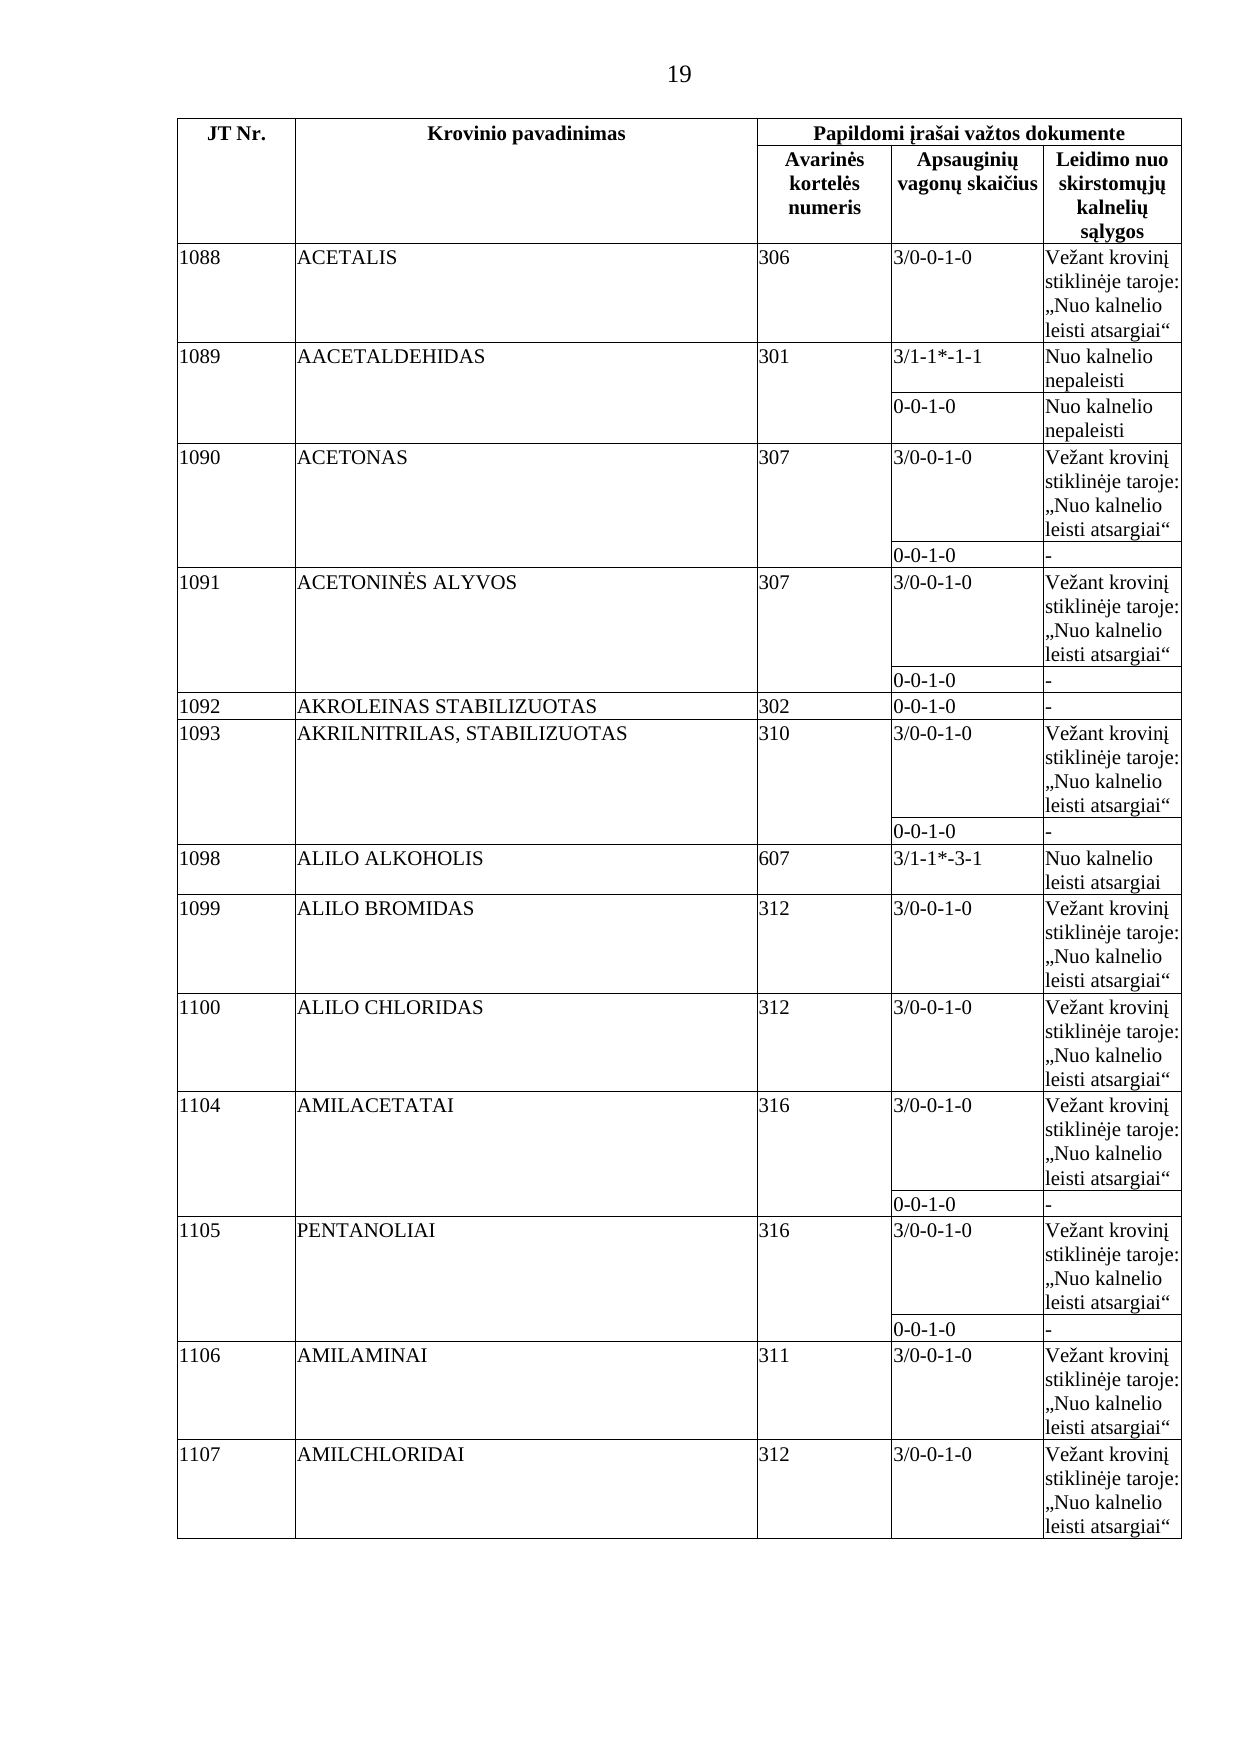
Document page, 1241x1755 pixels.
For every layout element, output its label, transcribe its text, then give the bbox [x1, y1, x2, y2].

table_cell - [1044, 1191, 1181, 1216]
table_cell 307 [758, 568, 891, 692]
table_cell 311 [758, 1342, 891, 1439]
table_cell Vežant krovinį stiklinėje taroje: „Nuo kalnelio leisti atsargiai“ [1044, 444, 1181, 541]
table_cell 1092 [178, 693, 295, 718]
table_cell 1104 [178, 1092, 295, 1216]
table_cell Avarinės kortelės numeris [758, 146, 891, 243]
table_cell 1089 [178, 343, 295, 442]
table_cell AMILAMINAI [296, 1342, 757, 1439]
table_cell 1107 [178, 1440, 295, 1538]
table_cell 316 [758, 1217, 891, 1341]
table_cell 3/0-0-1-0 [892, 895, 1043, 992]
table_cell 3/0-0-1-0 [892, 568, 1043, 666]
table_cell 312 [758, 895, 891, 992]
table_cell Vežant krovinį stiklinėje taroje: „Nuo kalnelio leisti atsargiai“ [1044, 244, 1181, 342]
table_cell 1090 [178, 444, 295, 567]
table_cell PENTANOLIAI [296, 1217, 757, 1341]
table_cell ACETONAS [296, 444, 757, 567]
table_cell 3/1-1*-1-1 [892, 343, 1043, 392]
table_cell 0-0-1-0 [892, 667, 1043, 692]
table_cell 3/0-0-1-0 [892, 1217, 1043, 1314]
table_cell AKROLEINAS STABILIZUOTAS [296, 693, 757, 718]
table_cell 316 [758, 1092, 891, 1216]
table_cell 0-0-1-0 [892, 393, 1043, 442]
table_cell 1093 [178, 720, 295, 843]
table_cell Nuo kalnelio leisti atsargiai [1044, 845, 1181, 894]
table_cell 0-0-1-0 [892, 818, 1043, 843]
table_cell 1098 [178, 845, 295, 894]
table_cell - [1044, 1315, 1181, 1341]
table_cell 3/0-0-1-0 [892, 444, 1043, 541]
table_cell 3/1-1*-3-1 [892, 845, 1043, 894]
table_cell 3/0-0-1-0 [892, 1342, 1043, 1439]
table_cell Nuo kalnelio nepaleisti [1044, 393, 1181, 442]
table_cell AMILACETATAI [296, 1092, 757, 1216]
table_cell - [1044, 693, 1181, 718]
table_cell АACETALDEHIDAS [296, 343, 757, 442]
table_header Papildomi įrašai važtos dokumente [758, 119, 1181, 144]
table_cell 3/0-0-1-0 [892, 994, 1043, 1091]
table_cell Vežant krovinį stiklinėje taroje: „Nuo kalnelio leisti atsargiai“ [1044, 994, 1181, 1091]
table_cell 301 [758, 343, 891, 442]
table_cell 307 [758, 444, 891, 567]
table_cell Vežant krovinį stiklinėje taroje: „Nuo kalnelio leisti atsargiai“ [1044, 1342, 1181, 1439]
table_cell AKRILNITRILAS, STABILIZUOTAS [296, 720, 757, 843]
table_cell 1106 [178, 1342, 295, 1439]
table_cell 306 [758, 244, 891, 342]
table_cell Vežant krovinį stiklinėje taroje: „Nuo kalnelio leisti atsargiai“ [1044, 1217, 1181, 1314]
table_cell Vežant krovinį stiklinėje taroje: „Nuo kalnelio leisti atsargiai“ [1044, 895, 1181, 992]
table_cell Vežant krovinį stiklinėje taroje: „Nuo kalnelio leisti atsargiai“ [1044, 1092, 1181, 1189]
table_cell ALILO BROMIDAS [296, 895, 757, 992]
table_cell 312 [758, 994, 891, 1091]
table_cell 3/0-0-1-0 [892, 1092, 1043, 1189]
table_header Krovinio pavadinimas [296, 119, 757, 243]
table_cell Nuo kalnelio nepaleisti [1044, 343, 1181, 392]
table_cell - [1044, 818, 1181, 843]
table_cell ACETONINĖS ALYVOS [296, 568, 757, 692]
table_cell 0-0-1-0 [892, 693, 1043, 718]
table_cell 0-0-1-0 [892, 1191, 1043, 1216]
table_cell 3/0-0-1-0 [892, 244, 1043, 342]
table_cell Vežant krovinį stiklinėje taroje: „Nuo kalnelio leisti atsargiai“ [1044, 720, 1181, 817]
table_cell Apsauginių vagonų skaičius [892, 146, 1043, 243]
table_cell 1105 [178, 1217, 295, 1341]
table_cell 3/0-0-1-0 [892, 1440, 1043, 1538]
table_cell ALILO CHLORIDAS [296, 994, 757, 1091]
table_cell 312 [758, 1440, 891, 1538]
table_cell - [1044, 667, 1181, 692]
table_cell 3/0-0-1-0 [892, 720, 1043, 817]
table_cell ALILO ALKOHOLIS [296, 845, 757, 894]
table_cell AMILCHLORIDAI [296, 1440, 757, 1538]
table_header JT Nr. [178, 119, 295, 243]
table_cell 1100 [178, 994, 295, 1091]
table_cell 607 [758, 845, 891, 894]
table_cell 0-0-1-0 [892, 1315, 1043, 1341]
table_cell 1088 [178, 244, 295, 342]
table_cell 1099 [178, 895, 295, 992]
table_cell - [1044, 542, 1181, 567]
table_cell Vežant krovinį stiklinėje taroje: „Nuo kalnelio leisti atsargiai“ [1044, 1440, 1181, 1538]
table_cell 302 [758, 693, 891, 718]
table_cell 1091 [178, 568, 295, 692]
table_cell 310 [758, 720, 891, 843]
table_cell Vežant krovinį stiklinėje taroje: „Nuo kalnelio leisti atsargiai“ [1044, 568, 1181, 666]
table_cell Leidimo nuo skirstomųjų kalnelių sąlygos [1044, 146, 1181, 243]
table_cell ACETALIS [296, 244, 757, 342]
table_cell 0-0-1-0 [892, 542, 1043, 567]
